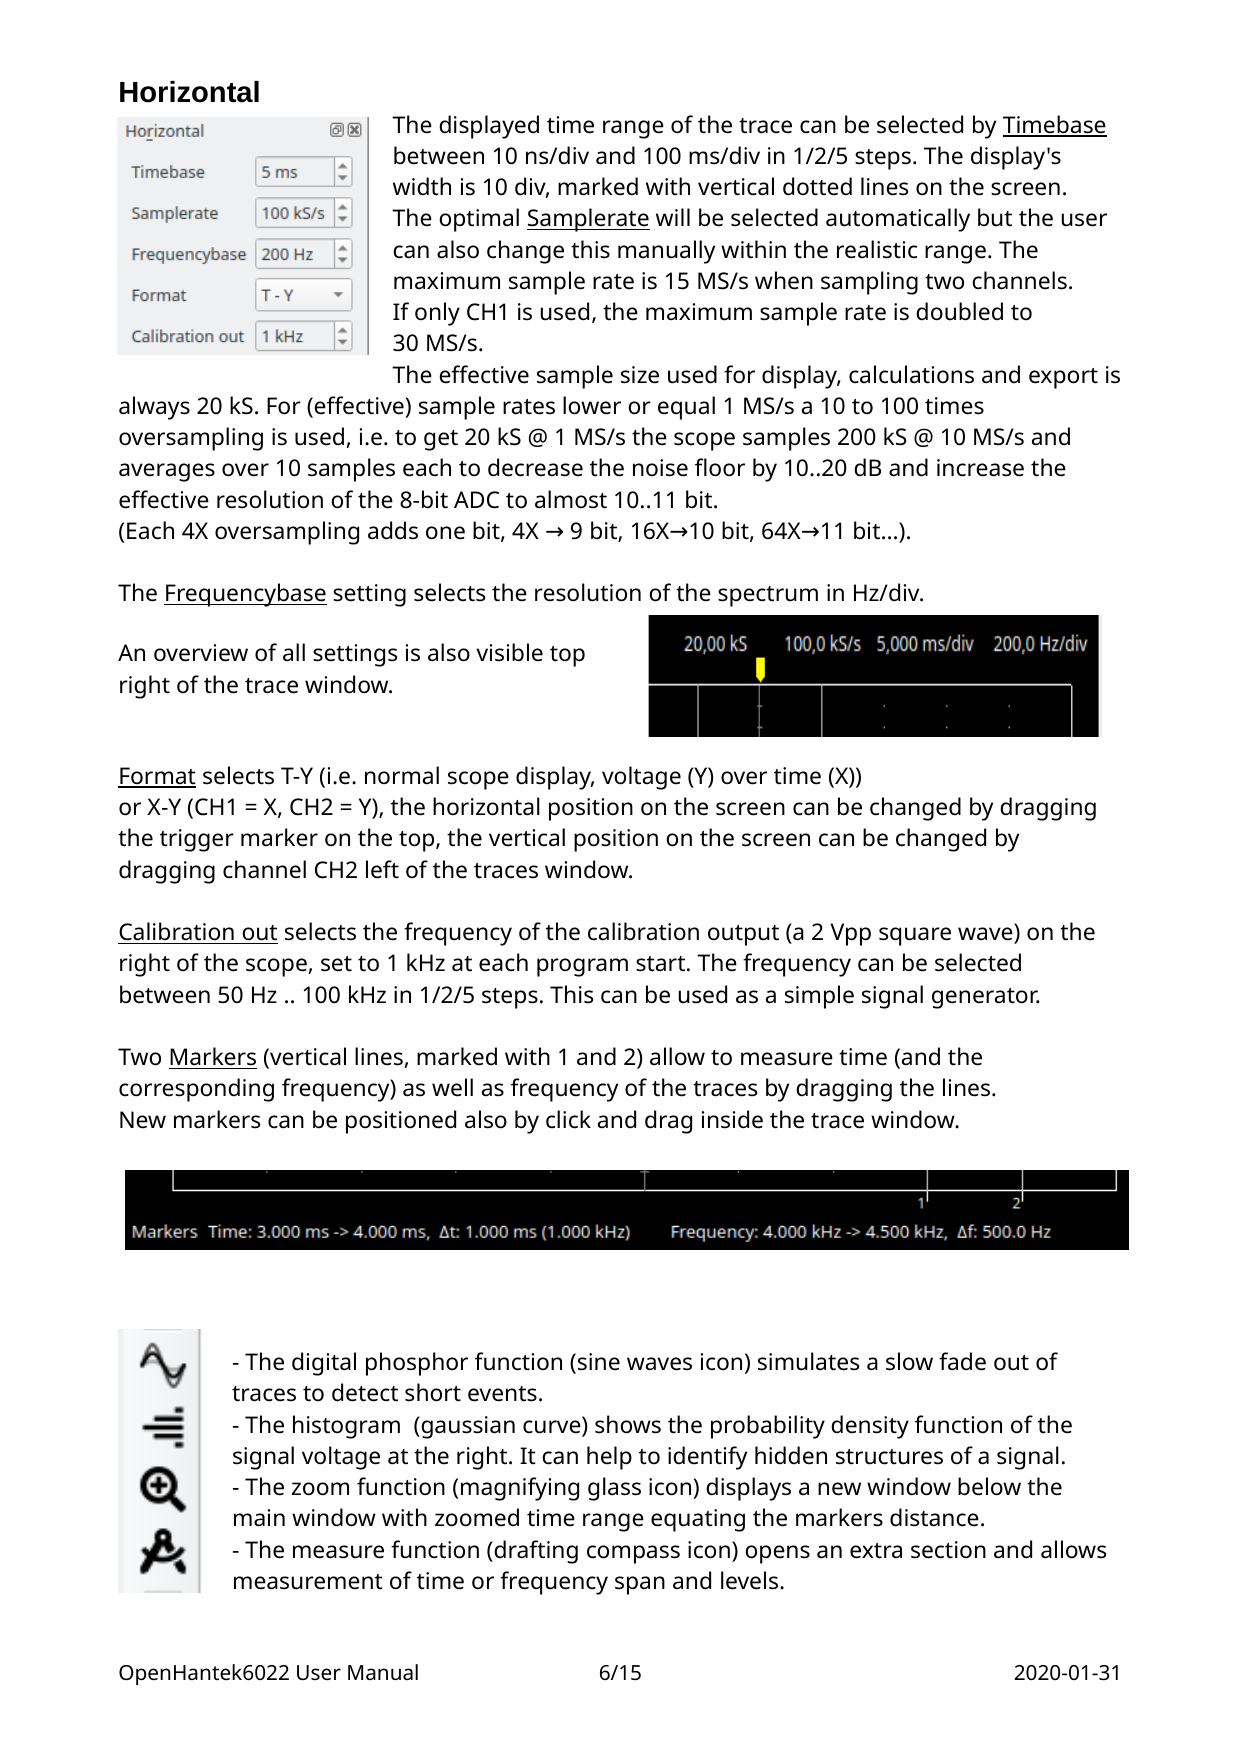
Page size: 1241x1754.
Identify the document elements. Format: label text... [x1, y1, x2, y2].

text Two Markers (vertical lines, marked with 1 and 2) allow to measure time (and the corresponding frequency) as well as frequency of the traces by dragging the lines. New markers can be positioned also by click and drag inside the trace window. [118, 1041, 1122, 1135]
text An overview of all settings is also visible top right of the trace window. [118, 637, 1122, 700]
picture [118, 1329, 203, 1593]
text [118, 202, 368, 296]
text Calibration out selects the frequency of the calibration output (a 2 Vpp square wave) on the right of the scope, set to 1 kHz at each program start. The frequency can be selected between 50 Hz .. 100 kHz in 1/2/5 steps. This can be used as a simple signal generator. [118, 916, 1122, 1010]
subtitle Horizontal [118, 75, 1122, 108]
text - The histogram (gaussian curve) shows the probability density function of the signal voltage at the right. It can help to identify hidden structures of a signal. [203, 1408, 1122, 1471]
text If only CH1 is used, the maximum sample rate is doubled to 30 MS/s. [118, 296, 1122, 358]
text The effective sample size used for display, calculations and export is always 20 kS. For (effective) sample rates lower or equal 1 MS/s a 10 to 100 times oversampling is used, i.e. to get 20 kS @ 1 MS/s the scope samples 200 kS @ 10 MS/s and averages over 10 samples each to decrease the noise floor by 10..20 dB and increase the effective resolution of the 8-bit ADC to almost 10..11 bit. [118, 358, 1122, 515]
text Format selects T-Y (i.e. normal scope display, voltage (Y) over time (X)) or X-Y (CH1 = X, CH2 = Y), the horizontal position on the screen can be changed by dragging the trigger marker on the top, the vertical position on the screen can be changed by dragging channel CH2 left of the traces window. [118, 760, 1122, 885]
text - The measure function (drafting compass icon) opens an extra section and allows measurement of time or frequency span and levels. [118, 1533, 1122, 1596]
text The Frequencybase setting selects the resolution of the spectrum in Hz/div. [118, 577, 1122, 608]
text The displayed time range of the trace can be selected by Timebase between 10 ns/div and 100 ms/div in 1/2/5 steps. The display's width is 10 div, marked with vertical dotted lines on the screen. [118, 108, 1122, 202]
text The optimal Samplerate will be selected automatically but the user can also change this manually within the realistic range. The maximum sample rate is 15 MS/s when sampling two channels. [369, 202, 1122, 296]
picture [648, 615, 1103, 651]
picture [125, 1170, 1129, 1250]
text (Each 4X oversampling adds one bit, 4X → 9 bit, 16X→10 bit, 64X→11 bit…). [118, 515, 1122, 546]
text - The zoom function (magnifying glass icon) displays a new window below the main window with zoomed time range equating the markers distance. [203, 1471, 1122, 1533]
text - The digital phosphor function (sine waves icon) simulates a slow fade out of traces to detect short events. [203, 1346, 1122, 1408]
